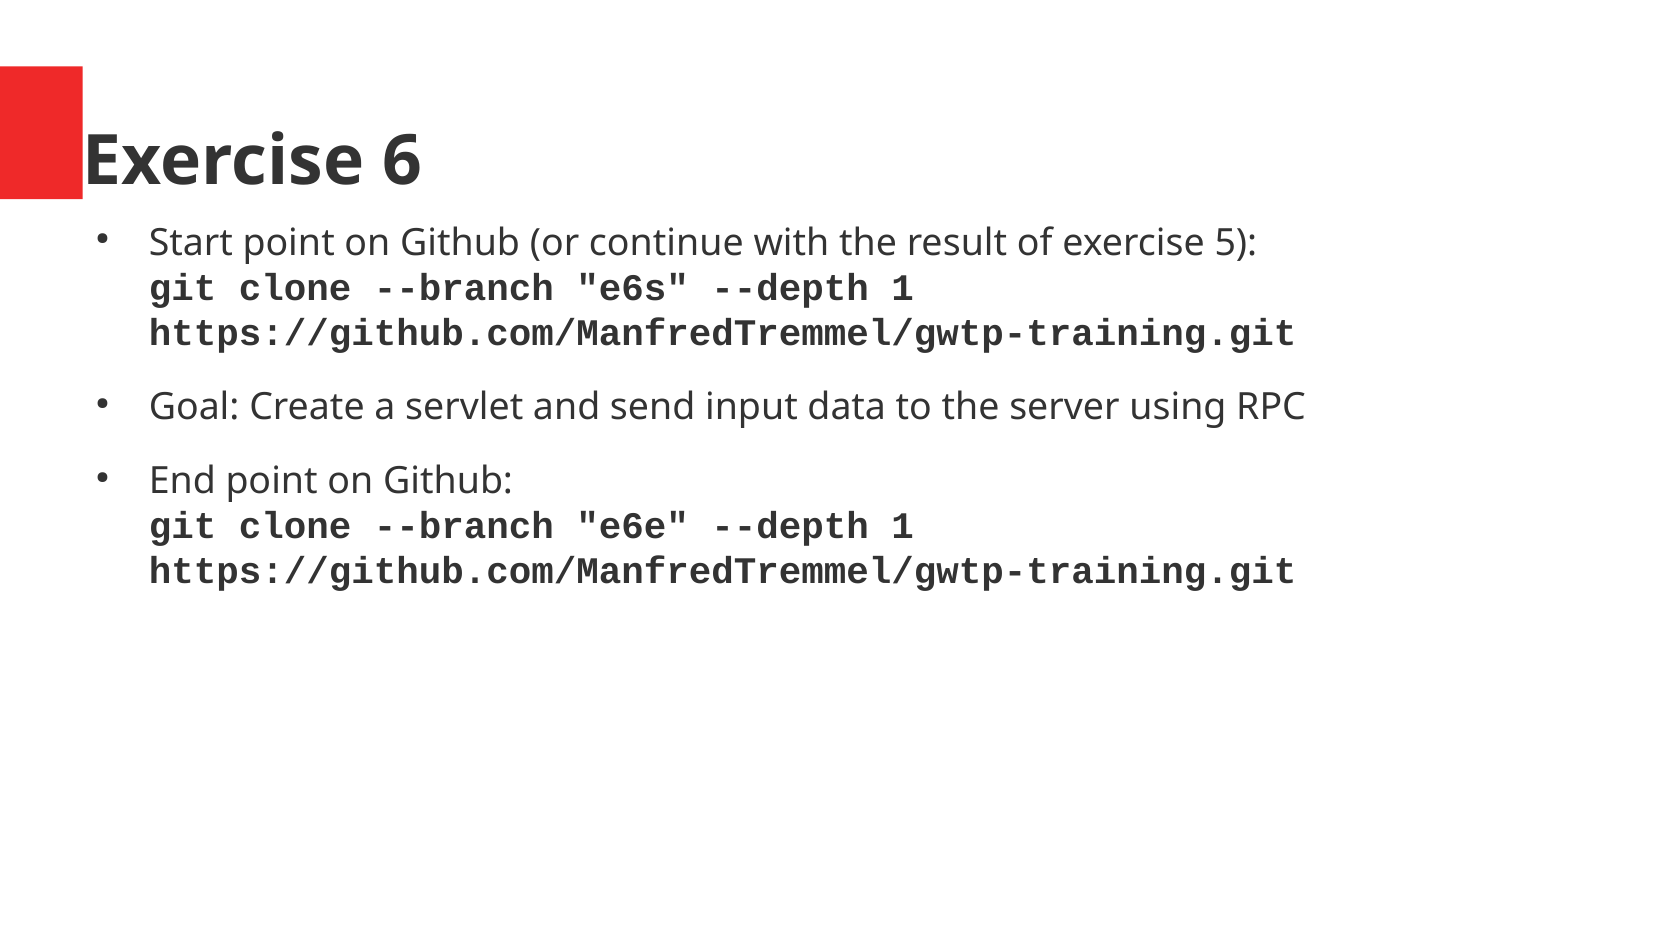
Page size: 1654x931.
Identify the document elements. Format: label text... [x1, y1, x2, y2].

title Exercise 6 [82, 33, 1571, 196]
list Start point on Github (or continue with the result of exercise 5): git clone --branch "e6s" --depth 1 https://github.com/ManfredTremmel/gwtp-training.git Goal: Create a servlet and send input data to the server using RPC End point on Github: git clone --branch "e6e" --depth 1 https://github.com/ManfredTremmel/gwtp-training.git [78, 217, 1567, 875]
